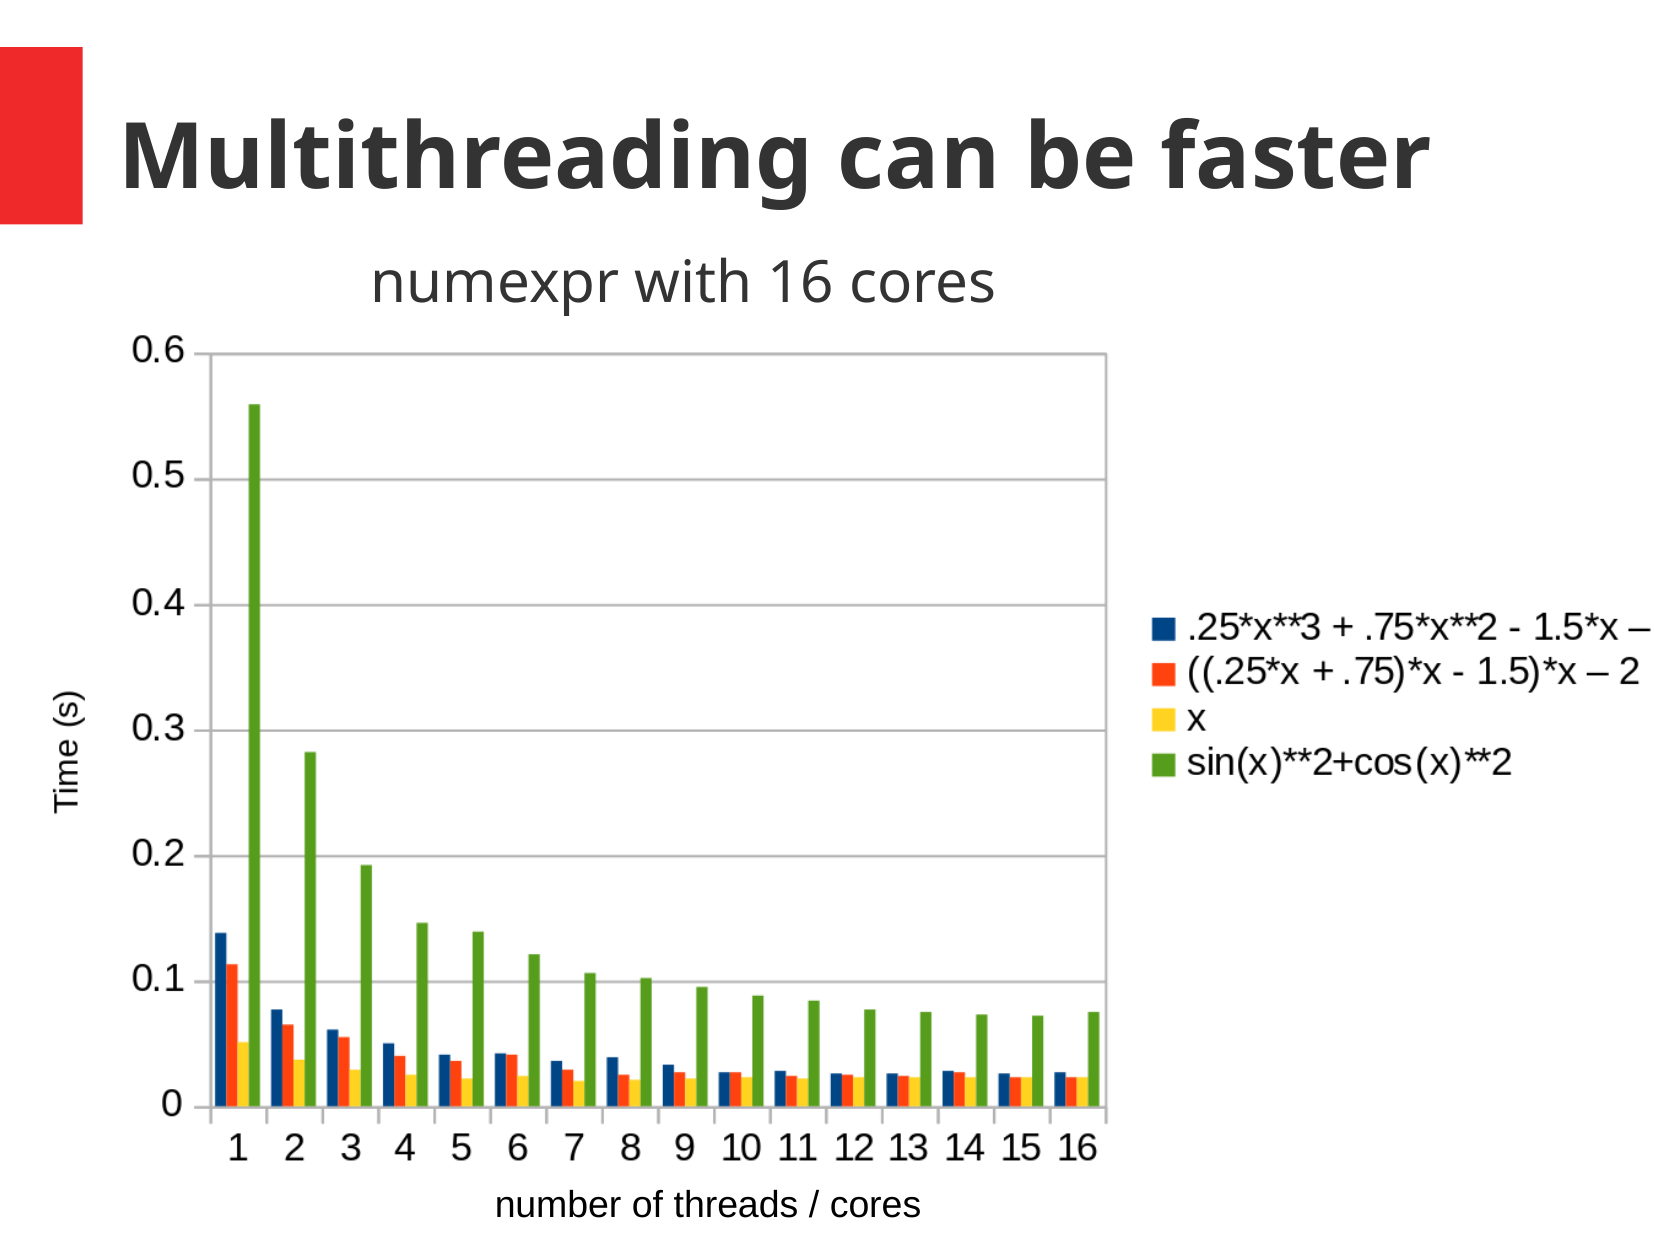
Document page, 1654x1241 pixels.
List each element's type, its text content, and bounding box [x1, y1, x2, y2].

picture [31, 328, 1654, 1163]
text_box number of threads / cores [480, 1176, 947, 1227]
title Multithreading can be faster [118, 46, 1636, 260]
text_box numexpr with 16 cores [300, 240, 1508, 328]
